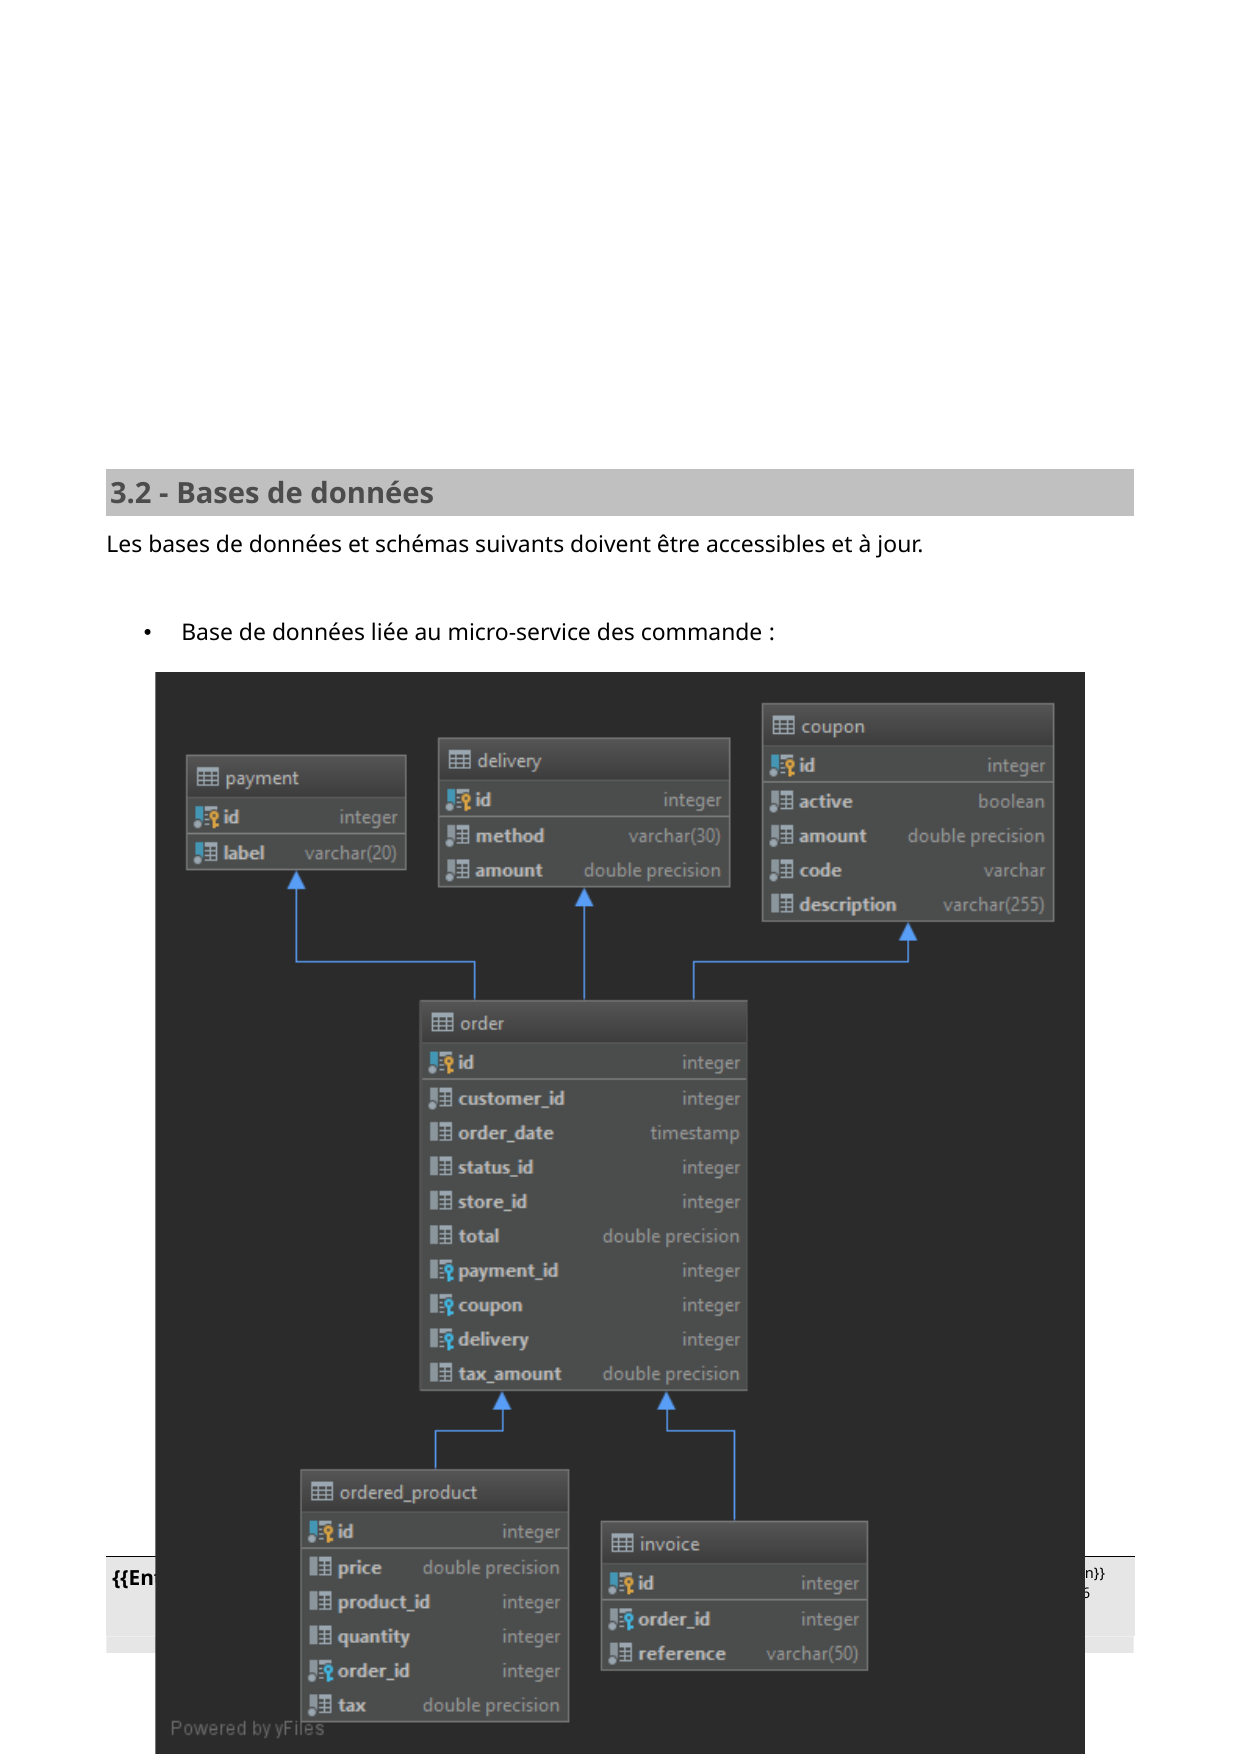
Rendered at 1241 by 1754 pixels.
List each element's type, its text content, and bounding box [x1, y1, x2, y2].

subtitle Bases de données [107, 470, 1133, 515]
picture [155, 672, 1085, 1754]
text Les bases de données et schémas suivants doivent être accessibles et à jour. [106, 528, 1134, 559]
list Base de données liée au micro-service des commande : [144, 616, 1134, 647]
